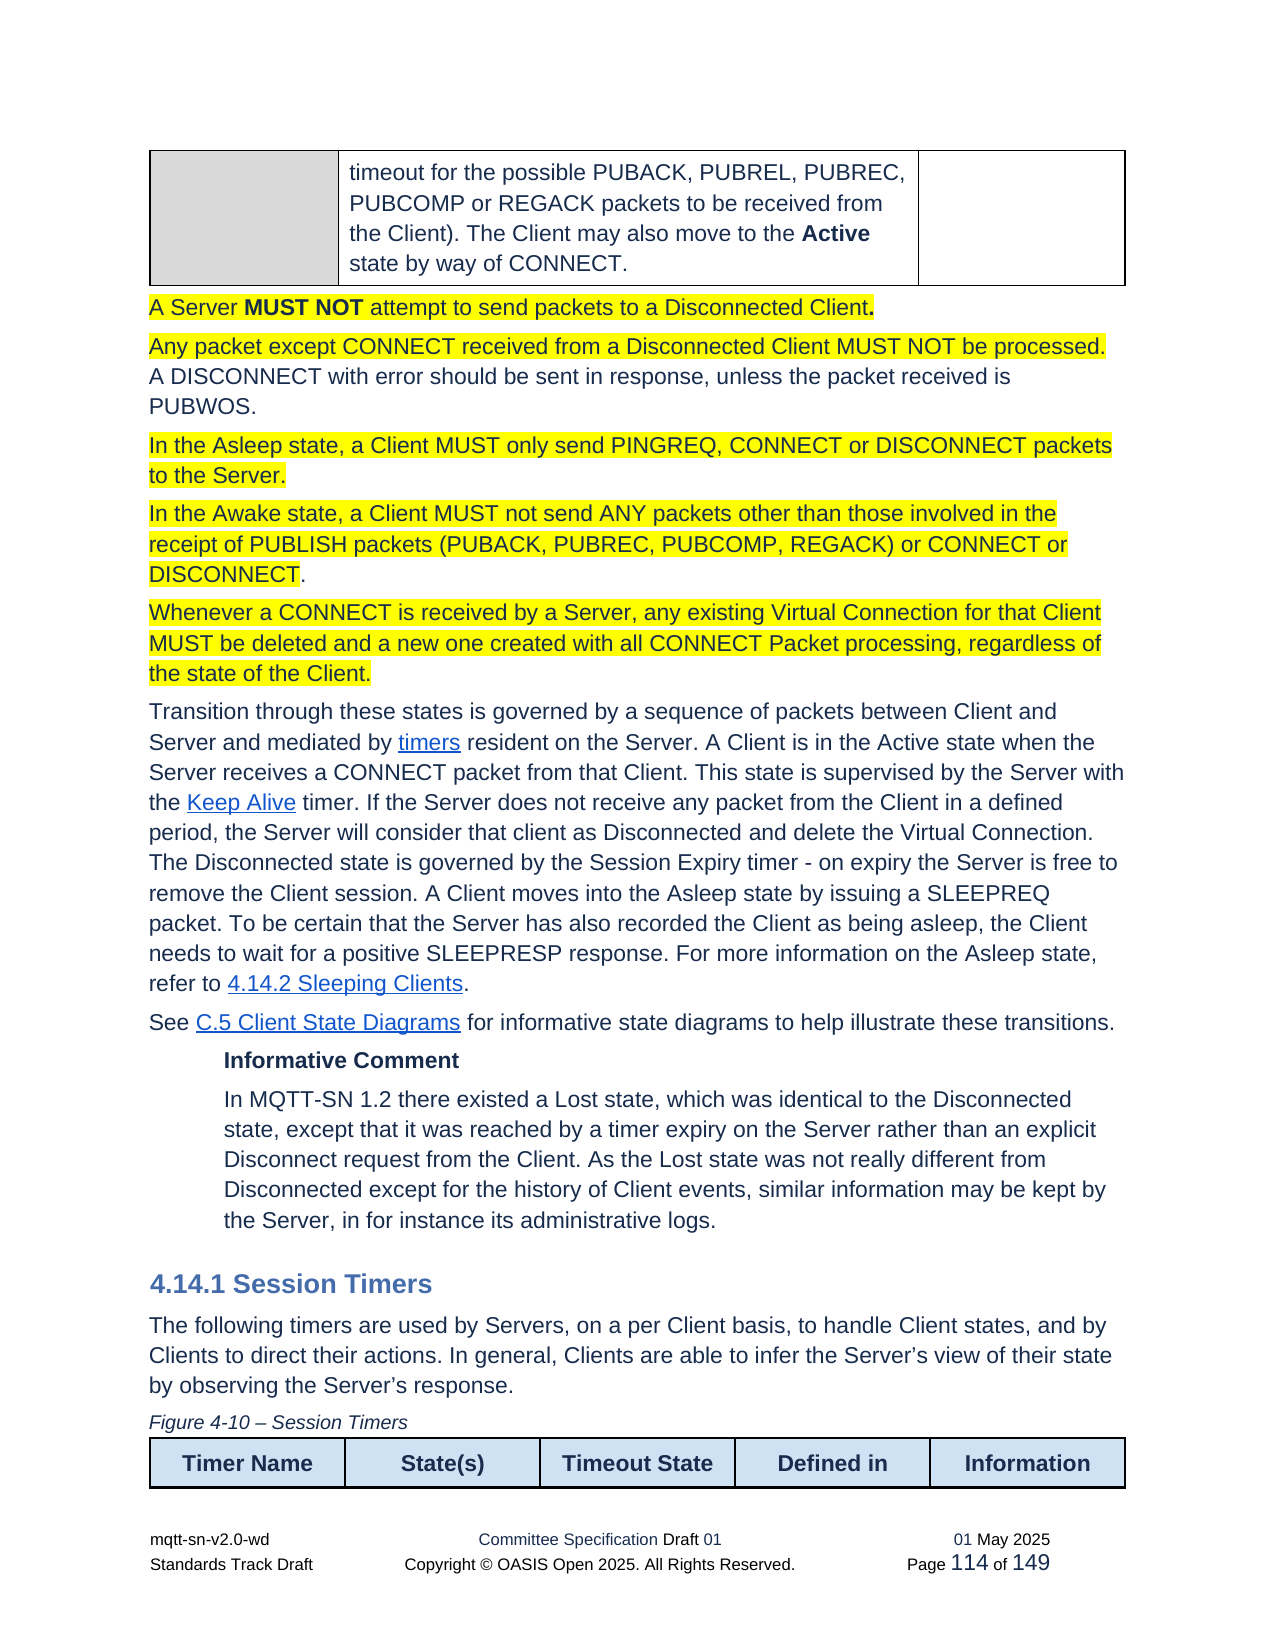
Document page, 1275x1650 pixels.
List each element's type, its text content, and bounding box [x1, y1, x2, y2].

table_cell timeout for the possible PUBACK, PUBREL, PUBREC, PUBCOMP or REGACK packets to be received from the Client). The Client may also move to the Active state by way of CONNECT. [339, 151, 918, 285]
text Figure 4-10 – Session Timers [148, 1411, 1124, 1434]
table_cell [151, 151, 338, 285]
text In the Awake state, a Client MUST not send ANY packets other than those involved in the receipt of PUBLISH packets (PUBACK, PUBREC, PUBCOMP, REGACK) or CONNECT or DISCONNECT. [148, 500, 1124, 587]
table_header Timeout State [541, 1439, 734, 1486]
text Whenever a CONNECT is received by a Server, any existing Virtual Connection for that Client MUST be deleted and a new one created with all CONNECT Packet processing, regardless of the state of the Client. [148, 599, 1124, 686]
table_header Information [931, 1439, 1124, 1486]
text Any packet except CONNECT received from a Disconnected Client MUST NOT be processed. A DISCONNECT with error should be sent in response, unless the packet received is PUBWOS. [148, 333, 1124, 419]
text In the Asleep state, a Client MUST only send PINGREQ, CONNECT or DISCONNECT packets to the Server. [148, 432, 1124, 488]
table_header Timer Name [151, 1439, 344, 1486]
text Informative Comment [223, 1047, 1124, 1073]
table_header State(s) [346, 1439, 539, 1486]
subtitle 4.14.1 Session Timers [150, 1268, 1124, 1299]
table_cell [919, 151, 1124, 285]
text A Server MUST NOT attempt to send packets to a Disconnected Client. [148, 294, 1124, 320]
text In MQTT-SN 1.2 there existed a Lost state, which was identical to the Disconnected state, except that it was reached by a timer expiry on the Server rather than an explicit Disconnect request from the Client. As the Lost state was not really different from Disconnected except for the history of Client events, similar information may be kept by the Server, in for instance its administrative logs. [223, 1086, 1124, 1233]
text The following timers are used by Servers, on a per Client basis, to handle Client states, and by Clients to direct their actions. In general, Clients are able to infer the Server’s view of their state by observing the Server’s response. [148, 1312, 1124, 1399]
table_header Defined in [736, 1439, 929, 1486]
text See C.5 Client State Diagrams for informative state diagrams to help illustrate these transitions. [148, 1009, 1124, 1035]
text Transition through these states is governed by a sequence of packets between Client and Server and mediated by timers resident on the Server. A Client is in the Active state when the Server receives a CONNECT packet from that Client. This state is supervised by the Server with the Keep Alive timer. If the Server does not receive any packet from the Client in a defined period, the Server will consider that client as Disconnected and delete the Virtual Connection. The Disconnected state is governed by the Session Expiry timer - on expiry the Server is free to remove the Client session. A Client moves into the Asleep state by issuing a SLEEPREQ packet. To be certain that the Server has also recorded the Client as being asleep, the Client needs to wait for a positive SLEEPRESP response. For more information on the Asleep state, refer to 4.14.2 Sleeping Clients. [148, 698, 1124, 996]
